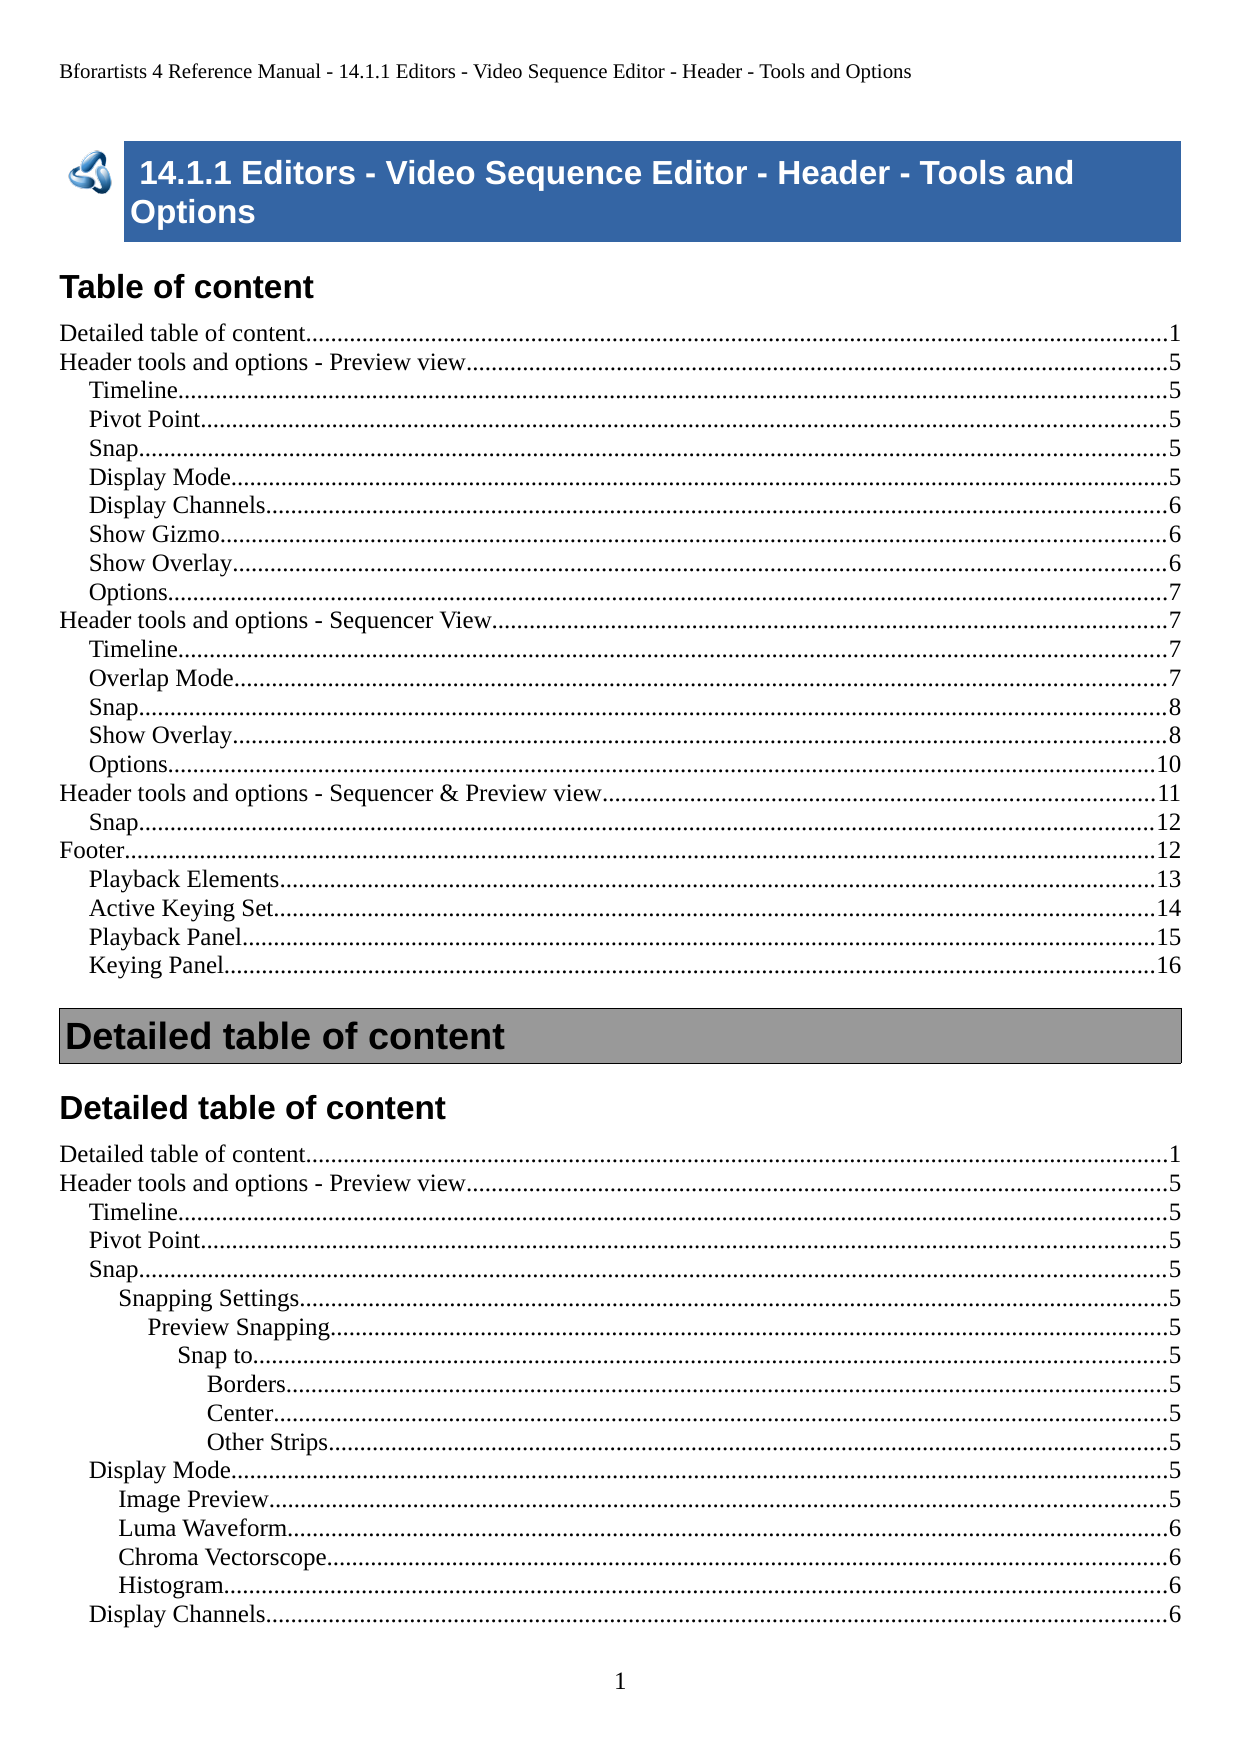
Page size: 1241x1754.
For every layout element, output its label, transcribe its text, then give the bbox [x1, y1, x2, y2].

text Detailed table of content 1 [59, 1139, 1181, 1168]
text Options 7 [88, 577, 1181, 605]
table_header Detailed table of content [60, 1009, 1181, 1063]
text Chroma Vectorscope 6 [118, 1542, 1181, 1570]
text Pivot Point 5 [88, 404, 1181, 433]
text Show Overlay 6 [88, 548, 1181, 577]
text Display Channels 6 [88, 1599, 1181, 1628]
text Snap 5 [88, 1254, 1181, 1283]
text Keying Panel 16 [88, 950, 1181, 979]
text Borders 5 [207, 1369, 1181, 1398]
text Timeline 7 [88, 634, 1181, 663]
text Center 5 [207, 1398, 1181, 1427]
text Snap 12 [88, 807, 1181, 835]
text Footer 12 [59, 835, 1181, 864]
text Snap 8 [88, 692, 1181, 720]
picture [65, 147, 114, 197]
text Timeline 5 [88, 375, 1181, 404]
table_header 14.1.1 Editors - Video Sequence Editor - Header - Tools and Options [124, 141, 1181, 242]
text Snap 5 [88, 433, 1181, 462]
text Overlap Mode 7 [88, 663, 1181, 692]
text Image Preview 5 [118, 1484, 1181, 1513]
text Header tools and options - Sequencer View 7 [59, 605, 1181, 634]
text Snap to 5 [177, 1340, 1181, 1369]
text Header tools and options - Preview view 5 [59, 1168, 1181, 1197]
text Pivot Point 5 [88, 1225, 1181, 1254]
text Other Strips 5 [207, 1427, 1181, 1455]
text Options 10 [88, 749, 1181, 778]
subtitle Detailed table of content [59, 1088, 1181, 1127]
text Active Keying Set 14 [88, 893, 1181, 922]
text Histogram 6 [118, 1570, 1181, 1599]
text Header tools and options - Sequencer & Preview view 11 [59, 778, 1181, 807]
text Playback Panel 15 [88, 922, 1181, 950]
text Preview Snapping 5 [147, 1312, 1181, 1340]
text Playback Elements 13 [88, 864, 1181, 893]
text Detailed table of content 1 [59, 318, 1181, 347]
text Snapping Settings 5 [118, 1283, 1181, 1312]
text Show Overlay 8 [88, 720, 1181, 749]
subtitle Table of content [59, 267, 1181, 305]
table_header [59, 141, 124, 242]
text Display Mode 5 [88, 1455, 1181, 1484]
text Luma Waveform 6 [118, 1513, 1181, 1542]
text Display Channels 6 [88, 490, 1181, 519]
text Show Gizmo 6 [88, 519, 1181, 548]
text Header tools and options - Preview view 5 [59, 347, 1181, 375]
text Display Mode 5 [88, 462, 1181, 490]
text Timeline 5 [88, 1197, 1181, 1225]
